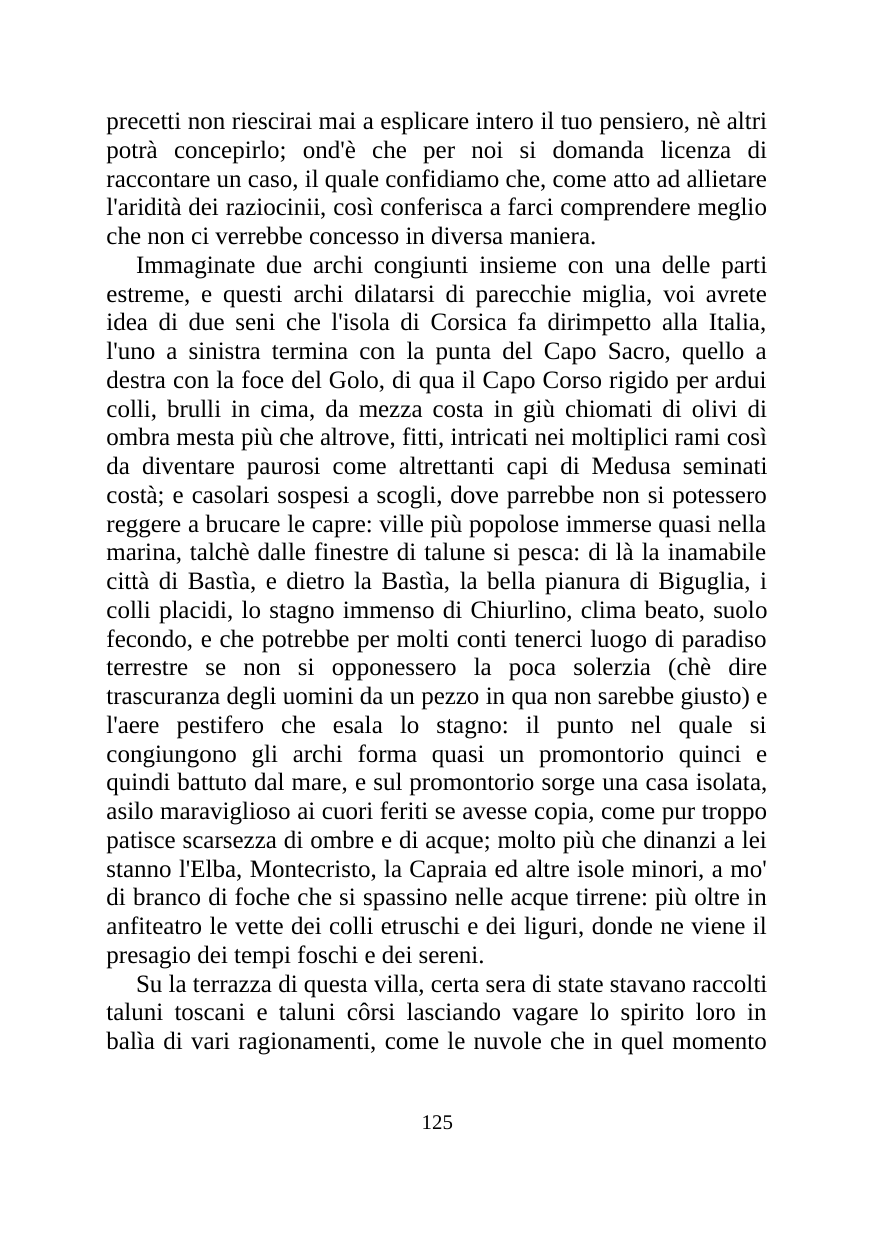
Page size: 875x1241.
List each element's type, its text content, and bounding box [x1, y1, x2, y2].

text Su la terrazza di questa villa, certa sera di state stavano raccolti taluni toscani e taluni côrsi lasciando vagare lo spirito loro in balìa di vari ragionamenti, come le nuvole che in quel momento [106, 969, 768, 1055]
text precetti non riescirai mai a esplicare intero il tuo pensiero, nè altri potrà concepirlo; ond'è che per noi si domanda licenza di raccontare un caso, il quale confidiamo che, come atto ad allietare l'aridità dei raziocinii, così conferisca a farci comprendere meglio che non ci verrebbe concesso in diversa maniera. [106, 106, 768, 250]
text Immaginate due archi congiunti insieme con una delle parti estreme, e questi archi dilatarsi di parecchie miglia, voi avrete idea di due seni che l'isola di Corsica fa dirimpetto alla Italia, l'uno a sinistra termina con la punta del Capo Sacro, quello a destra con la foce del Golo, di qua il Capo Corso rigido per ardui colli, brulli in cima, da mezza costa in giù chiomati di olivi di ombra mesta più che altrove, fitti, intricati nei moltiplici rami così da diventare paurosi come altrettanti capi di Medusa seminati costà; e casolari sospesi a scogli, dove parrebbe non si potessero reggere a brucare le capre: ville più popolose immerse quasi nella marina, talchè dalle finestre di talune si pesca: di là la inamabile città di Bastìa, e dietro la Bastìa, la bella pianura di Biguglia, i colli placidi, lo stagno immenso di Chiurlino, clima beato, suolo fecondo, e che potrebbe per molti conti tenerci luogo di paradiso terrestre se non si opponessero la poca solerzia (chè dire trascuranza degli uomini da un pezzo in qua non sarebbe giusto) e l'aere pestifero che esala lo stagno: il punto nel quale si congiungono gli archi forma quasi un promontorio quinci e quindi battuto dal mare, e sul promontorio sorge una casa isolata, asilo maraviglioso ai cuori feriti se avesse copia, come pur troppo patisce scarsezza di ombre e di acque; molto più che dinanzi a lei stanno l'Elba, Montecristo, la Capraia ed altre isole minori, a mo' di branco di foche che si spassino nelle acque tirrene: più oltre in anfiteatro le vette dei colli etruschi e dei liguri, donde ne viene il presagio dei tempi foschi e dei sereni. [106, 250, 768, 969]
